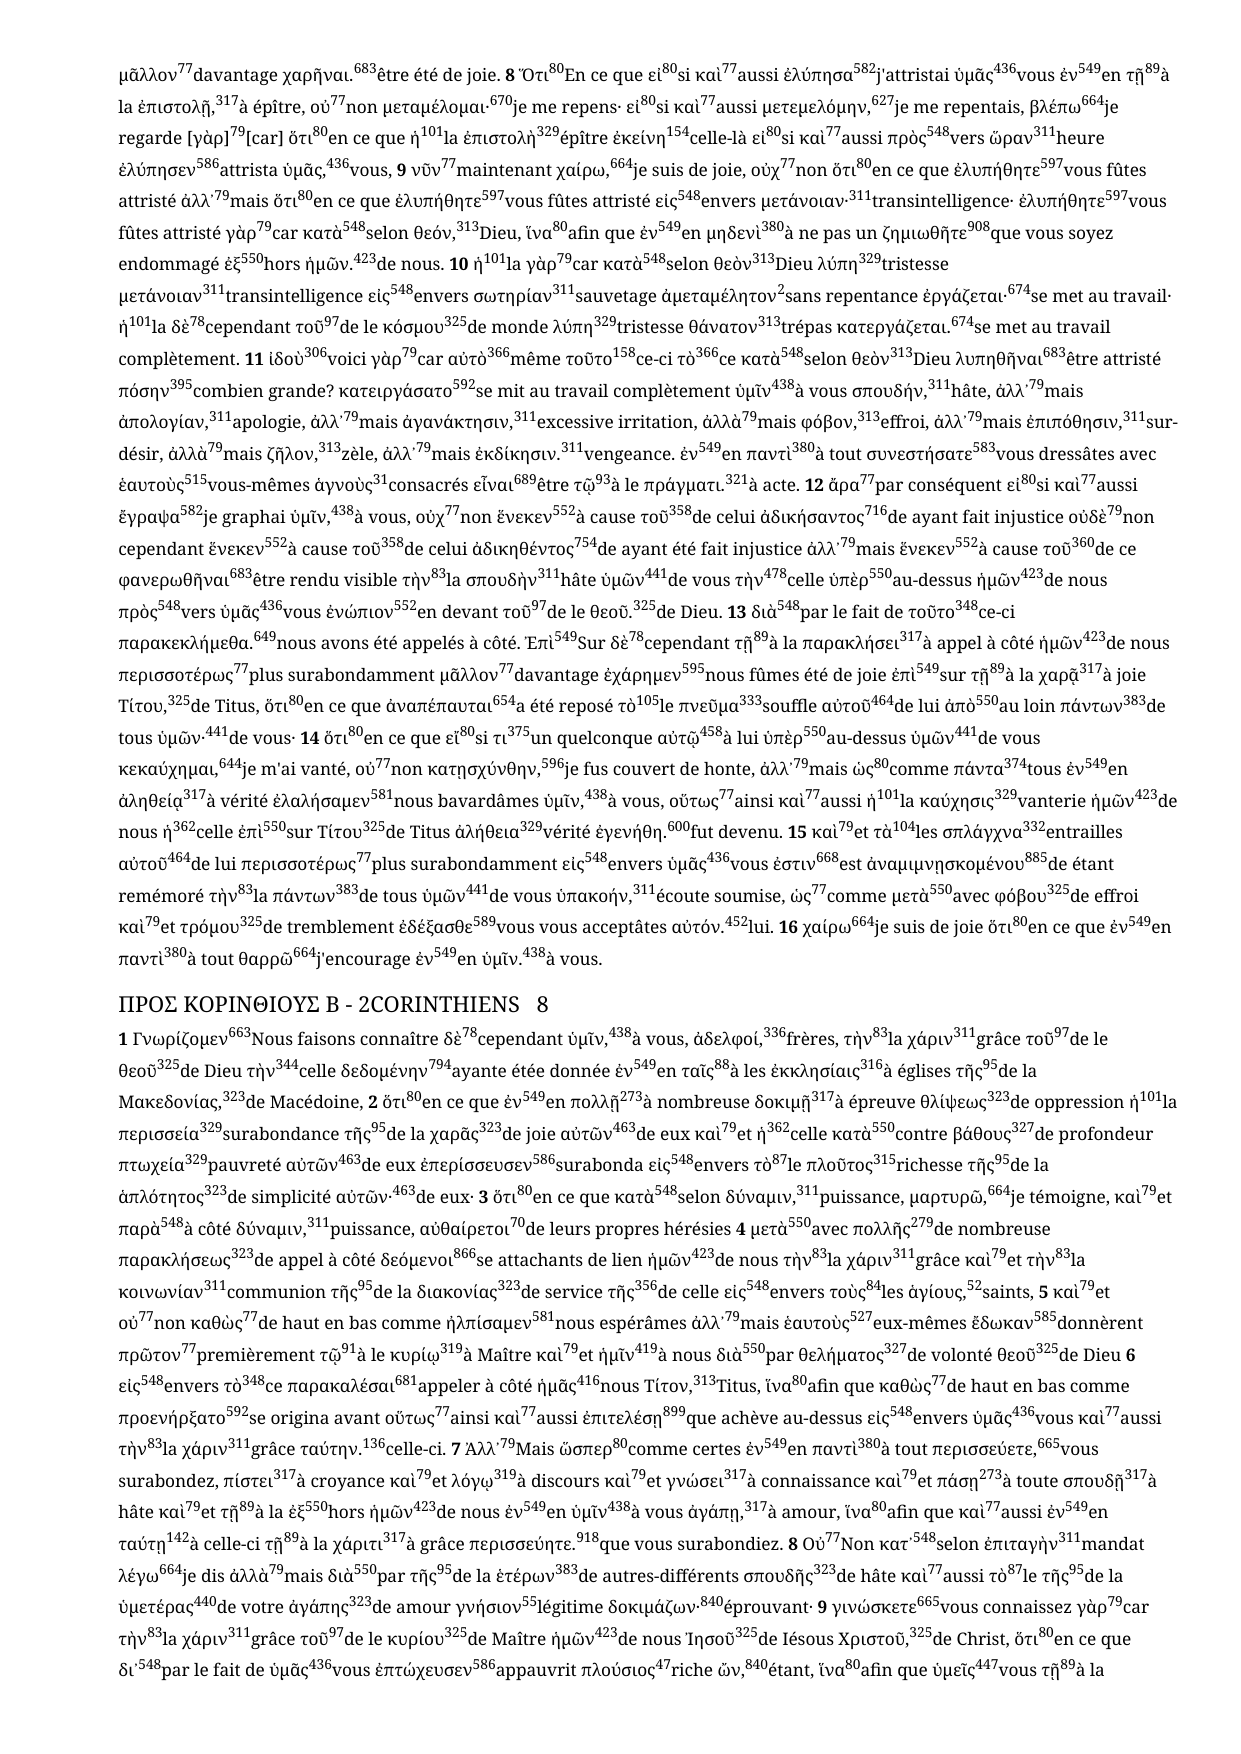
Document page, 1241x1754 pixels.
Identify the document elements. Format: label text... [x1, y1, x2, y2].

text ΠΡΟΣ ΚΟΡΙΝΘΙΟΥΣ Β - 2CORINTHIENS 8 [118, 989, 1181, 1019]
text 1 Ταύτας343Celles-ci οὖν79donc ἔχοντες839ayants τὰς82les ἐπαγγελίας,310promesses, ἀγαπητοί,75aimés, καθαρίσωμεν894que nous purifiions ἑαυτοὺς506nous-mêmes ἀπὸ550au loin παντὸς281de tout μολυσμοῦ325de noirceur σαρκὸς323de chair καὶ79et πνεύματος,327de souffle, ἐπιτελοῦντες839achevants au-dessus ἁγιωσύνην311sainteté ἐν549en φόβῳ319à effroi θεοῦ.325de Dieu. 2 Χωρήσατε553Placez ἡμᾶς·416nous· οὐδένα373aucun ἠδικήσαμεν,581nous fîmes injustice, οὐδένα373aucun ἐφθείραμεν,581nous corrompîmes, οὐδένα373aucun ἐπλεονεκτήσαμεν.581nous abusâmes. 3 πρὸς548vers κατάκρισιν311contre-jugement οὐ77non λέγω·664je dis· προείρηκα638j'ai prédit γὰρ79car ὅτι80en ce que ἐν549en ταῖς88à les καρδίαις316à coeurs ἡμῶν423de nous ἐστε665vous êtes εἰς548envers τὸ348ce συναποθανεῖν681mourir loin avec καὶ79et συζῆν.689vivre avec. 4 πολλή388nombreuse μοι420à moi παρρησία329oralité franche πρὸς548vers ὑμᾶς,436vous, πολλή388nombreuse μοι420à moi καύχησις329vanterie ὑπὲρ550au-dessus ὑμῶν·441de vous· πεπλήρωμαι650j'ai été fait plénitude τῇ89à la παρακλήσει,317à appel à côté, ὑπερπερισσεύομαι676je suis surabondé au-dessus τῇ89à la χαρᾷ317à joie ἐπὶ549sur πάσῃ273à toute τῇ89à la θλίψει317à oppression ἡμῶν.423de nous. 5 Καὶ77Aussi γὰρ79car ἐλθόντων715de ayants venus ἡμῶν423de nous εἰς548envers Μακεδονίαν311Macédoine οὐδεμίαν267aucune ἔσχηκεν642a eu ἄνεσιν311relaxation ἡ101la σὰρξ329chair ἡμῶν423de nous ἀλλ᾽79mais ἐν549en παντὶ380à tout θλιβόμενοι·890étants oppressés· ἔξωθεν77au dehors μάχαι,328batailles, ἔσωθεν77au dedans φόβοι.330effrois. 6 ἀλλ᾽79mais ὁ364celui παρακαλῶν840appelant à côté τοὺς84les ταπεινοὺς52bas παρεκάλεσεν586appela à côté ἡμᾶς416nous ὁ103le θεὸς331Dieu ἐν549en τῇ89à la παρουσίᾳ317à présence Τίτου,325de Titus, 7 οὐ77non μόνον77seulement δὲ78cependant ἐν549en τῇ89à la παρουσίᾳ317à présence αὐτοῦ464de lui ἀλλὰ79mais καὶ77aussi ἐν549en τῇ89à la παρακλήσει317à appel à côté ᾗ484à laquelle παρεκλήθη600fut appelé à côté ἐφ᾽549sur ὑμῖν,438à vous, ἀναγγέλλων840annonçant de bas en haut ἡμῖν419à nous τὴν83la ὑμῶν441de vous ἐπιπόθησιν,311sur-désir, τὸν85le ὑμῶν441de vous ὀδυρμόν,313lamentation, τὸν85le ὑμῶν441de vous ζῆλον313zèle ὑπὲρ550au-dessus ἐμοῦ424de moi ὥστε80de sorte que με417moi μᾶλλον77davantage χαρῆναι.683être été de joie. 8 Ὅτι80En ce que εἰ80si καὶ77aussi ἐλύπησα582j'attristai ὑμᾶς436vous ἐν549en τῇ89à la ἐπιστολῇ,317à épître, οὐ77non μεταμέλομαι·670je me repens· εἰ80si καὶ77aussi μετεμελόμην,627je me repentais, βλέπω664je regarde [γὰρ]79[car] ὅτι80en ce que ἡ101la ἐπιστολὴ329épître ἐκείνη154celle-là εἰ80si καὶ77aussi πρὸς548vers ὥραν311heure ἐλύπησεν586attrista ὑμᾶς,436vous, 9 νῦν77maintenant χαίρω,664je suis de joie, οὐχ77non ὅτι80en ce que ἐλυπήθητε597vous fûtes attristé ἀλλ᾽79mais ὅτι80en ce que ἐλυπήθητε597vous fûtes attristé εἰς548envers μετάνοιαν·311transintelligence· ἐλυπήθητε597vous fûtes attristé γὰρ79car κατὰ548selon θεόν,313Dieu, ἵνα80afin que ἐν549en μηδενὶ380à ne pas un ζημιωθῆτε908que vous soyez endommagé ἐξ550hors ἡμῶν.423de nous. 10 ἡ101la γὰρ79car κατὰ548selon θεὸν313Dieu λύπη329tristesse μετάνοιαν311transintelligence εἰς548envers σωτηρίαν311sauvetage ἀμεταμέλητον2sans repentance ἐργάζεται·674se met au travail· ἡ101la δὲ78cependant τοῦ97de le κόσμου325de monde λύπη329tristesse θάνατον313trépas κατεργάζεται.674se met au travail complètement. 11 ἰδοὺ306voici γὰρ79car αὐτὸ366même τοῦτο158ce-ci τὸ366ce κατὰ548selon θεὸν313Dieu λυπηθῆναι683être attristé πόσην395combien grande? κατειργάσατο592se mit au travail complètement ὑμῖν438à vous σπουδήν,311hâte, ἀλλ᾽79mais ἀπολογίαν,311apologie, ἀλλ᾽79mais ἀγανάκτησιν,311excessive irritation, ἀλλὰ79mais φόβον,313effroi, ἀλλ᾽79mais ἐπιπόθησιν,311sur-désir, ἀλλὰ79mais ζῆλον,313zèle, ἀλλ᾽79mais ἐκδίκησιν.311vengeance. ἐν549en παντὶ380à tout συνεστήσατε583vous dressâtes avec ἑαυτοὺς515vous-mêmes ἁγνοὺς31consacrés εἶναι689être τῷ93à le πράγματι.321à acte. 12 ἄρα77par conséquent εἰ80si καὶ77aussi ἔγραψα582je graphai ὑμῖν,438à vous, οὐχ77non ἕνεκεν552à cause τοῦ358de celui ἀδικήσαντος716de ayant fait injustice οὐδὲ79non cependant ἕνεκεν552à cause τοῦ358de celui ἀδικηθέντος754de ayant été fait injustice ἀλλ᾽79mais ἕνεκεν552à cause τοῦ360de ce φανερωθῆναι683être rendu visible τὴν83la σπουδὴν311hâte ὑμῶν441de vous τὴν478celle ὑπὲρ550au-dessus ἡμῶν423de nous πρὸς548vers ὑμᾶς436vous ἐνώπιον552en devant τοῦ97de le θεοῦ.325de Dieu. 13 διὰ548par le fait de τοῦτο348ce-ci παρακεκλήμεθα.649nous avons été appelés à côté. Ἐπὶ549Sur δὲ78cependant τῇ89à la παρακλήσει317à appel à côté ἡμῶν423de nous περισσοτέρως77plus surabondamment μᾶλλον77davantage ἐχάρημεν595nous fûmes été de joie ἐπὶ549sur τῇ89à la χαρᾷ317à joie Τίτου,325de Titus, ὅτι80en ce que ἀναπέπαυται654a été reposé τὸ105le πνεῦμα333souffle αὐτοῦ464de lui ἀπὸ550au loin πάντων383de tous ὑμῶν·441de vous· 14 ὅτι80en ce que εἴ80si τι375un quelconque αὐτῷ458à lui ὑπὲρ550au-dessus ὑμῶν441de vous κεκαύχημαι,644je m'ai vanté, οὐ77non κατῃσχύνθην,596je fus couvert de honte, ἀλλ᾽79mais ὡς80comme πάντα374tous ἐν549en ἀληθείᾳ317à vérité ἐλαλήσαμεν581nous bavardâmes ὑμῖν,438à vous, οὕτως77ainsi καὶ77aussi ἡ101la καύχησις329vanterie ἡμῶν423de nous ἡ362celle ἐπὶ550sur Τίτου325de Titus ἀλήθεια329vérité ἐγενήθη.600fut devenu. 15 καὶ79et τὰ104les σπλάγχνα332entrailles αὐτοῦ464de lui περισσοτέρως77plus surabondamment εἰς548envers ὑμᾶς436vous ἐστιν668est ἀναμιμνῃσκομένου885de étant remémoré τὴν83la πάντων383de tous ὑμῶν441de vous ὑπακοήν,311écoute soumise, ὡς77comme μετὰ550avec φόβου325de effroi καὶ79et τρόμου325de tremblement ἐδέξασθε589vous vous acceptâtes αὐτόν.452lui. 16 χαίρω664je suis de joie ὅτι80en ce que ἐν549en παντὶ380à tout θαρρῶ664j'encourage ἐν549en ὑμῖν.438à vous. [118, 59, 1181, 970]
text 1 Γνωρίζομεν663Nous faisons connaître δὲ78cependant ὑμῖν,438à vous, ἀδελφοί,336frères, τὴν83la χάριν311grâce τοῦ97de le θεοῦ325de Dieu τὴν344celle δεδομένην794ayante étée donnée ἐν549en ταῖς88à les ἐκκλησίαις316à églises τῆς95de la Μακεδονίας,323de Macédoine, 2 ὅτι80en ce que ἐν549en πολλῇ273à nombreuse δοκιμῇ317à épreuve θλίψεως323de oppression ἡ101la περισσεία329surabondance τῆς95de la χαρᾶς323de joie αὐτῶν463de eux καὶ79et ἡ362celle κατὰ550contre βάθους327de profondeur πτωχεία329pauvreté αὐτῶν463de eux ἐπερίσσευσεν586surabonda εἰς548envers τὸ87le πλοῦτος315richesse τῆς95de la ἁπλότητος323de simplicité αὐτῶν·463de eux· 3 ὅτι80en ce que κατὰ548selon δύναμιν,311puissance, μαρτυρῶ,664je témoigne, καὶ79et παρὰ548à côté δύναμιν,311puissance, αὐθαίρετοι70de leurs propres hérésies 4 μετὰ550avec πολλῆς279de nombreuse παρακλήσεως323de appel à côté δεόμενοι866se attachants de lien ἡμῶν423de nous τὴν83la χάριν311grâce καὶ79et τὴν83la κοινωνίαν311communion τῆς95de la διακονίας323de service τῆς356de celle εἰς548envers τοὺς84les ἁγίους,52saints, 5 καὶ79et οὐ77non καθὼς77de haut en bas comme ἠλπίσαμεν581nous espérâmes ἀλλ᾽79mais ἑαυτοὺς527eux-mêmes ἔδωκαν585donnèrent πρῶτον77premièrement τῷ91à le κυρίῳ319à Maître καὶ79et ἡμῖν419à nous διὰ550par θελήματος327de volonté θεοῦ325de Dieu 6 εἰς548envers τὸ348ce παρακαλέσαι681appeler à côté ἡμᾶς416nous Τίτον,313Titus, ἵνα80afin que καθὼς77de haut en bas comme προενήρξατο592se origina avant οὕτως77ainsi καὶ77aussi ἐπιτελέσῃ899que achève au-dessus εἰς548envers ὑμᾶς436vous καὶ77aussi τὴν83la χάριν311grâce ταύτην.136celle-ci. 7 Ἀλλ᾽79Mais ὥσπερ80comme certes ἐν549en παντὶ380à tout περισσεύετε,665vous surabondez, πίστει317à croyance καὶ79et λόγῳ319à discours καὶ79et γνώσει317à connaissance καὶ79et πάσῃ273à toute σπουδῇ317à hâte καὶ79et τῇ89à la ἐξ550hors ἡμῶν423de nous ἐν549en ὑμῖν438à vous ἀγάπῃ,317à amour, ἵνα80afin que καὶ77aussi ἐν549en ταύτῃ142à celle-ci τῇ89à la χάριτι317à grâce περισσεύητε.918que vous surabondiez. 8 Οὐ77Non κατ᾽548selon ἐπιταγὴν311mandat λέγω664je dis ἀλλὰ79mais διὰ550par τῆς95de la ἑτέρων383de autres-différents σπουδῆς323de hâte καὶ77aussi τὸ87le τῆς95de la ὑμετέρας440de votre ἀγάπης323de amour γνήσιον55légitime δοκιμάζων·840éprouvant· 9 γινώσκετε665vous connaissez γὰρ79car τὴν83la χάριν311grâce τοῦ97de le κυρίου325de Maître ἡμῶν423de nous Ἰησοῦ325de Iésous Χριστοῦ,325de Christ, ὅτι80en ce que δι᾽548par le fait de ὑμᾶς436vous ἐπτώχευσεν586appauvrit πλούσιος47riche ὤν,840étant, ἵνα80afin que ὑμεῖς447vous τῇ89à la ἐκείνου358de celui-là πτωχείᾳ317à pauvreté πλουτήσητε.896que vous soyez riche. 10 καὶ79et γνώμην311opinion ἐν549en τούτῳ354à ce-ci δίδωμι·664je donne· τοῦτο366ce-ci γὰρ79car ὑμῖν438à vous συμφέρει,668est opportun, οἵτινες497lesquels des quelconques οὐ77non μόνον77seulement τὸ348ce ποιῆσαι681faire ἀλλὰ79mais καὶ77aussi τὸ348ce θέλειν689vouloir προενήρξασθε589vous vous originâtes avant ἀπὸ547au loin πέρυσι·77l'année dernière· 11 νυνὶ77maintenant δὲ78cependant καὶ77aussi τὸ348ce ποιῆσαι681faire ἐπιτελέσατε,553achevez au-dessus, ὅπως80de telle manière que καθάπερ77tout comme ἡ101la προθυμία329promptitude fureur τοῦ360de ce θέλειν,689vouloir, οὕτως77ainsi καὶ77aussi τὸ366ce ἐπιτελέσαι681achever au-dessus ἐκ550hors τοῦ360de ce ἔχειν.689avoir. 12 εἰ80si γὰρ79car ἡ101la προθυμία329promptitude fureur πρόκειται,674se couche devant, καθὸ77selon que ἐὰν340si le cas échéant ἔχῃ921que ait εὐπρόσδεκτος,69bien acceptable auprès, οὐ77non καθὸ77selon que οὐκ77non ἔχει.668a. 13 οὐ77non γὰρ79car ἵνα80afin que ἄλλοις377à autres ἄνεσις,329relaxation, ὑμῖν438à vous θλῖψις,329oppression, ἀλλ᾽79mais ἐξ550hors ἰσότητος·323de égalité· 14 ἐν549en τῷ91à le νῦν77maintenant καιρῷ319à moment τὸ105le ὑμῶν441de vous περίσσευμα333superflu εἰς548envers τὸ87le ἐκείνων357de ceux-là ὑστέρημα,315manque, ἵνα80afin que καὶ77aussi τὸ105le ἐκείνων357de ceux-là περίσσευμα333superflu γένηται905que se devienne εἰς548envers τὸ87le ὑμῶν441de vous ὑστέρημα,315manque, ὅπως80de telle manière que γένηται905que se devienne ἰσότης,329égalité, 15 καθὼς77de haut en bas comme γέγραπται·654a été graphé· ὁ364celui τὸ87le πολὺ375nombreux οὐκ77non ἐπλεόνασεν,586fit plus nombreux, καὶ79et ὁ364celui τὸ87le ὀλίγον375peu οὐκ77non ἠλαττόνησεν.586diminua. 16 Χάρις329Grâce δὲ78cependant τῷ91à le θεῷ319à Dieu τῷ352à celui δόντι713à ayant donné τὴν83la αὐτὴν136même σπουδὴν311hâte ὑπὲρ550au-dessus ὑμῶν441de vous ἐν549en τῇ89à la καρδίᾳ317à coeur Τίτου,325de Titus, 17 ὅτι80en ce que τὴν243la μὲν77certes παράκλησιν311appel à côté ἐδέξατο,592se accepta, σπουδαιότερος47plus à la hâte δὲ78cependant ὑπάρχων840subsistant αὐθαίρετος71de sa propre hérésie ἐξῆλθεν586sortit πρὸς548vers ὑμᾶς.436vous. 18 συνεπέμψαμεν581nous mandâmes avec δὲ78cependant μετ᾽550avec αὐτοῦ464de lui τὸν85le ἀδελφὸν313frère οὗ492de lequel ὁ103le ἔπαινος331surlouange ἐν549en τῷ93à le εὐαγγελίῳ321à évangile διὰ550par πασῶν278de toutes τῶν94de les ἐκκλησιῶν,322de églises, 19 οὐ77non μόνον77seulement δέ,78cependant, ἀλλὰ79mais καὶ77aussi χειροτονηθεὶς760ayant été désigné de main ὑπὸ550sous τῶν94de les ἐκκλησιῶν322de églises συνέκδημος331compagnon de voyage ἡμῶν423de nous σὺν549avec τῇ89à la χάριτι317à grâce ταύτῃ142à celle-ci τῇ350à celle διακονουμένῃ878à étante servie ὑφ᾽550sous ἡμῶν423de nous πρὸς548vers τὴν83la [αὐτοῦ]464[de lui] τοῦ97de le κυρίου325de Maître δόξαν311gloire καὶ79et προθυμίαν311promptitude fureur ἡμῶν,423de nous, 20 στελλόμενοι866se équipants τοῦτο,348ce-ci, μή80ne pas τις390un quelconque ἡμᾶς416nous μωμήσηται905que se reproche ἐν549en τῇ89à la ἁδρότητι317à abondance ταύτῃ142à celle-ci τῇ350à celle διακονουμένῃ878à étante servie ὑφ᾽550sous ἡμῶν·423de nous· 21 προνοοῦμεν663nous intelligeons avant γὰρ79car καλὰ54beaux οὐ77non μόνον77seulement ἐνώπιον552en devant κυρίου325de Maître ἀλλὰ79mais καὶ77aussi ἐνώπιον552en devant ἀνθρώπων.324de êtres humains. 22 συνεπέμψαμεν581nous mandâmes avec δὲ78cependant αὐτοῖς457à eux τὸν85le ἀδελφὸν313frère ἡμῶν423de nous ὃν480lequel ἐδοκιμάσαμεν581nous éprouvâmes ἐν549en πολλοῖς379à nombreux πολλάκις77souvent σπουδαῖον32à la hâte ὄντα,822étant, νυνὶ77maintenant δὲ78cependant πολὺ375nombreux σπουδαιότερον77plus en hâte πεποιθήσει317à confiance πολλῇ273à nombreuse τῇ350à celle εἰς548envers ὑμᾶς.436vous. 23 εἴτε79soit ὑπὲρ550au-dessus Τίτου,325de Titus, κοινωνὸς331communiant ἐμὸς231mien καὶ79et εἰς548envers ὑμᾶς436vous συνεργός·71co-travailleur· εἴτε79soit ἀδελφοὶ330frères ἡμῶν,423de nous, ἀπόστολοι330envoyés ἐκκλησιῶν,322de églises, δόξα329gloire Χριστοῦ.325de Christ. 24 τὴν83la οὖν79donc ἔνδειξιν311indication τῆς95de la ἀγάπης323de amour ὑμῶν441de vous καὶ79et ἡμῶν423de nous καυχήσεως323de vanterie ὑπὲρ550au-dessus ὑμῶν441de vous εἰς548envers αὐτοὺς451eux ἐνδεικνύμενοι866se montrants dedans εἰς548envers πρόσωπον315face τῶν94de les ἐκκλησιῶν.322de églises. [118, 1023, 1181, 1682]
